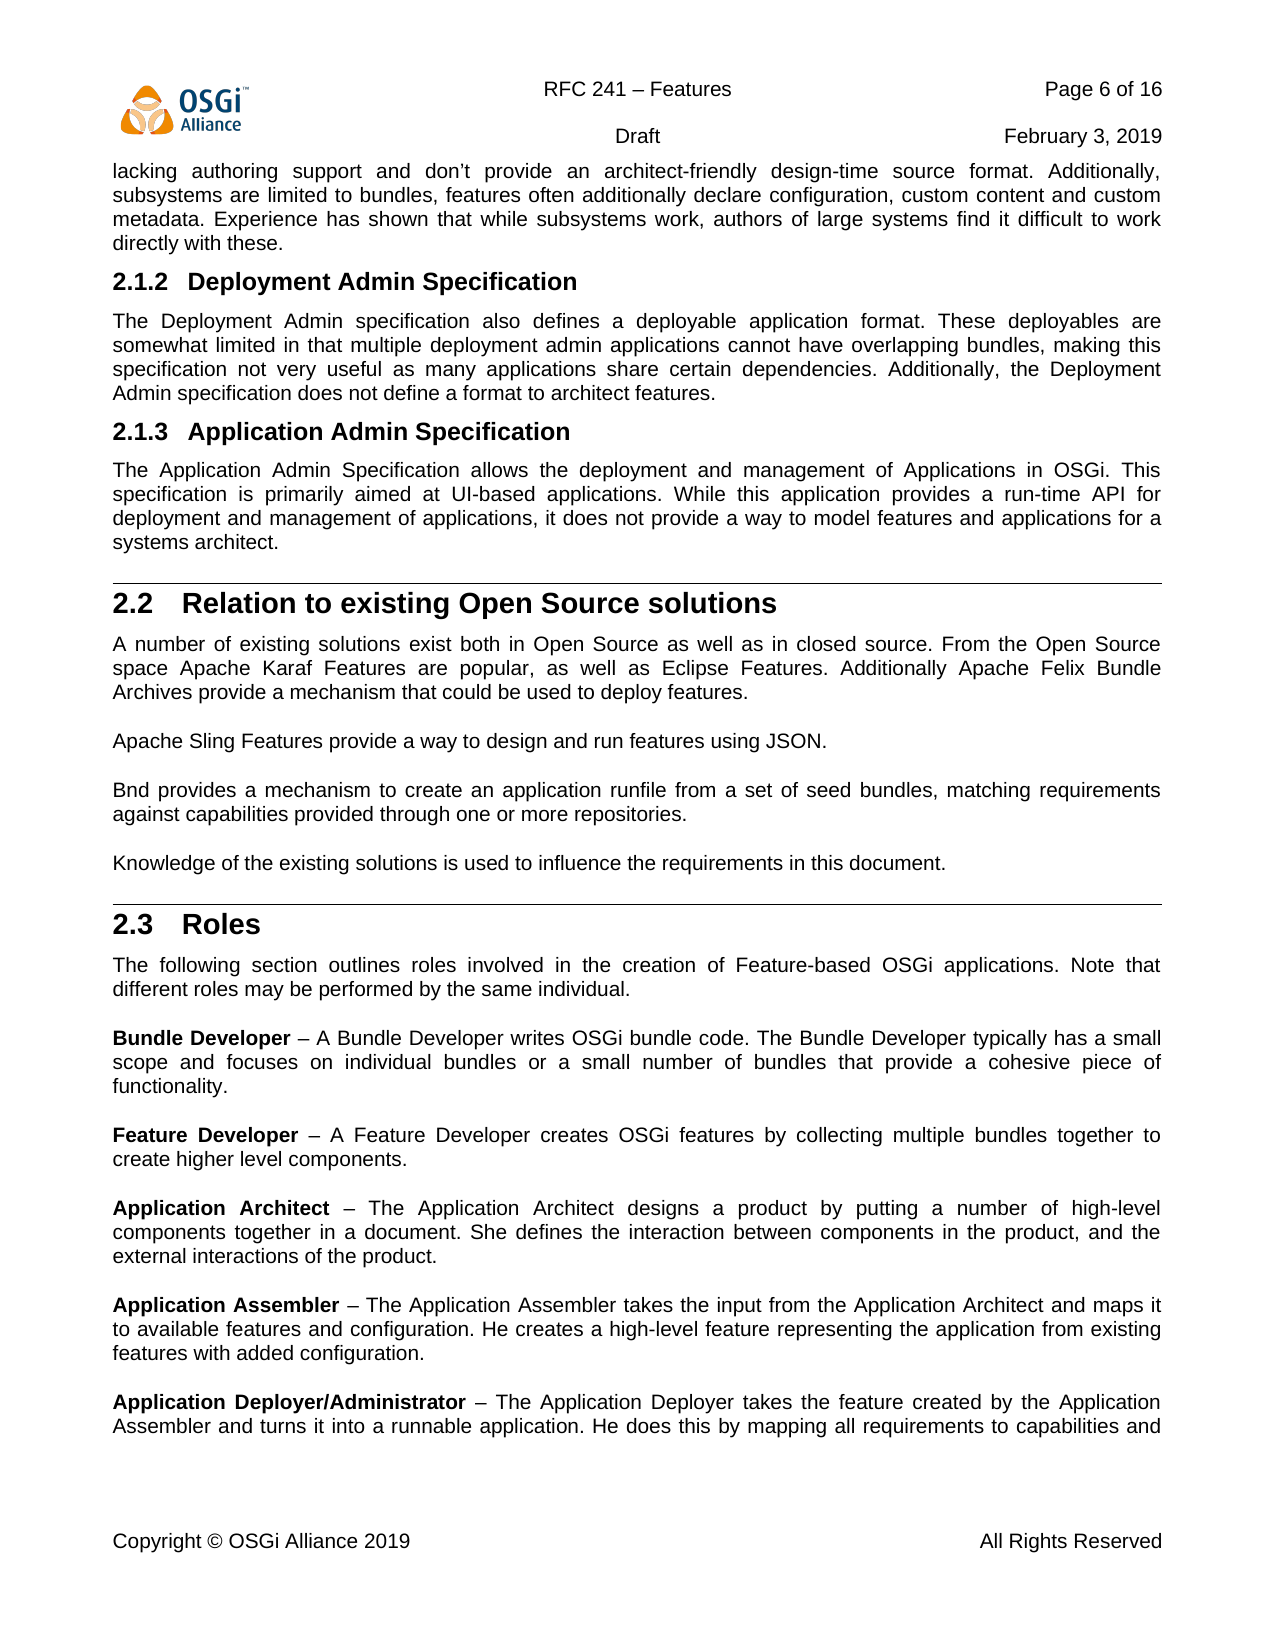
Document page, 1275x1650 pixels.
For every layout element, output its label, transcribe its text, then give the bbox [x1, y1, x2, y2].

text Feature Developer – A Feature Developer creates OSGi features by collecting multiple bundles together to create higher level components. [112, 1123, 1162, 1171]
subtitle Deployment Admin Specification [112, 267, 1162, 296]
subtitle Roles [112, 905, 1162, 941]
text Application Deployer/Administrator – The Application Deployer takes the feature created by the Application Assembler and turns it into a runnable application. He does this by mapping all requirements to capabilities and [112, 1390, 1162, 1438]
text Apache Sling Features provide a way to design and run features using JSON. [112, 729, 1162, 753]
text Application Architect – The Application Architect designs a product by putting a number of high-level components together in a document. She defines the interaction between components in the product, and the external interactions of the product. [112, 1196, 1162, 1268]
text Bnd provides a mechanism to create an application runfile from a set of seed bundles, matching requirements against capabilities provided through one or more repositories. [112, 778, 1162, 826]
text Bundle Developer – A Bundle Developer writes OSGi bundle code. The Bundle Developer typically has a small scope and focuses on individual bundles or a small number of bundles that provide a cohesive piece of functionality. [112, 1026, 1162, 1098]
text Application Assembler – The Application Assembler takes the input from the Application Architect and maps it to available features and configuration. He creates a high-level feature representing the application from existing features with added configuration. [112, 1293, 1162, 1365]
text A number of existing solutions exist both in Open Source as well as in closed source. From the Open Source space Apache Karaf Features are popular, as well as Eclipse Features. Additionally Apache Felix Bundle Archives provide a mechanism that could be used to deploy features. [112, 632, 1162, 704]
picture [113, 78, 257, 142]
text The following section outlines roles involved in the creation of Feature-based OSGi applications. Note that different roles may be performed by the same individual. [112, 953, 1162, 1001]
text The Deployment Admin specification also defines a deployable application format. These deployables are somewhat limited in that multiple deployment admin applications cannot have overlapping bundles, making this specification not very useful as many applications share certain dependencies. Additionally, the Deployment Admin specification does not define a format to architect features. [112, 308, 1162, 404]
text lacking authoring support and don’t provide an architect-friendly design-time source format. Additionally, subsystems are limited to bundles, features often additionally declare configuration, custom content and custom metadata. Experience has shown that while subsystems work, authors of large systems find it difficult to work directly with these. [112, 159, 1162, 255]
text The Application Admin Specification allows the deployment and management of Applications in OSGi. This specification is primarily aimed at UI-based applications. While this application provides a run-time API for deployment and management of applications, it does not provide a way to model features and applications for a systems architect. [112, 458, 1162, 554]
text Knowledge of the existing solutions is used to influence the requirements in this document. [112, 851, 1162, 875]
subtitle Relation to existing Open Source solutions [112, 584, 1162, 620]
subtitle Application Admin Specification [112, 417, 1162, 446]
